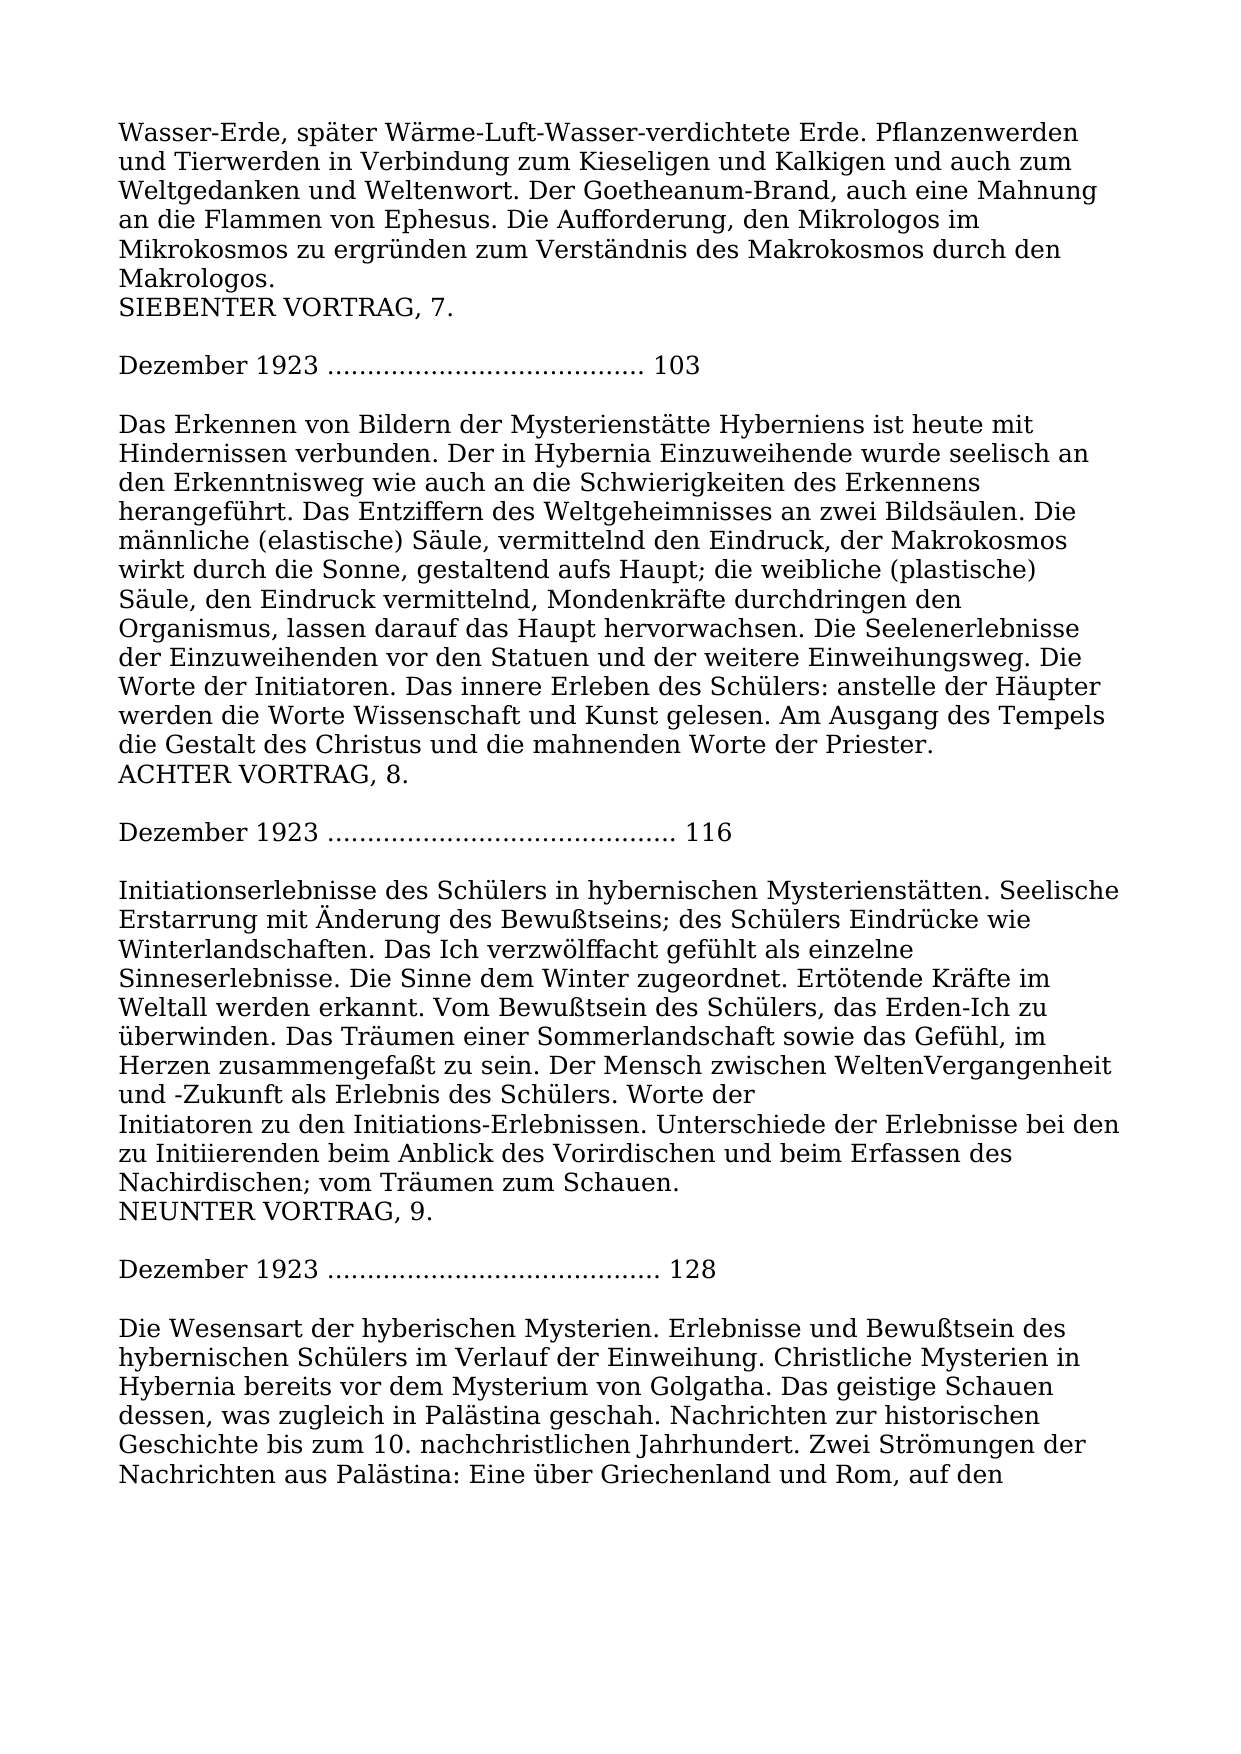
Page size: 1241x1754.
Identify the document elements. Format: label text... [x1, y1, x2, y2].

text Säule, den Eindruck vermittelnd, Mondenkräfte durchdringen den [118, 585, 1122, 614]
text der Einzuweihenden vor den Statuen und der weitere Einweihungsweg. Die [118, 643, 1122, 672]
text Initiationserlebnisse des Schülers in hybernischen Mysterienstätten. Seelische [118, 876, 1122, 906]
text werden die Worte Wissenschaft und Kunst gelesen. Am Ausgang des Tempels [118, 701, 1122, 731]
text Makrologos. [118, 264, 1122, 293]
text dessen, was zugleich in Palästina geschah. Nachrichten zur historischen [118, 1401, 1122, 1431]
text Worte der Initiatoren. Das innere Erleben des Schülers: anstelle der Häupter [118, 672, 1122, 701]
text Nachirdischen; vom Träumen zum Schauen. [118, 1168, 1122, 1197]
text Sinneserlebnisse. Die Sinne dem Winter zugeordnet. Ertötende Kräfte im [118, 964, 1122, 993]
text Nachrichten aus Palästina: Eine über Griechenland und Rom, auf den [118, 1460, 1122, 1489]
text den Erkenntnisweg wie auch an die Schwierigkeiten des Erkennens [118, 468, 1122, 497]
text Initiatoren zu den Initiations-Erlebnissen. Unterschiede der Erlebnisse bei den [118, 1110, 1122, 1139]
text Winterlandschaften. Das Ich verzwölffacht gefühlt als einzelne [118, 935, 1122, 964]
text Das Erkennen von Bildern der Mysterienstätte Hyberniens ist heute mit [118, 410, 1122, 439]
text Hybernia bereits vor dem Mysterium von Golgatha. Das geistige Schauen [118, 1372, 1122, 1401]
text Hindernissen verbunden. Der in Hybernia Einzuweihende wurde seelisch an [118, 439, 1122, 468]
text Dezember 1923 ............................................ 116 [118, 818, 1122, 847]
text SIEBENTER VORTRAG, 7. [118, 293, 1122, 322]
text herangeführt. Das Entziffern des Weltgeheimnisses an zwei Bildsäulen. Die [118, 497, 1122, 526]
text Wasser-Erde, später Wärme-Luft-Wasser-verdichtete Erde. Pflanzenwerden [118, 118, 1122, 147]
text NEUNTER VORTRAG, 9. [118, 1197, 1122, 1226]
text Geschichte bis zum 10. nachchristlichen Jahrhundert. Zwei Strömungen der [118, 1431, 1122, 1460]
text Weltall werden erkannt. Vom Bewußtsein des Schülers, das Erden-Ich zu [118, 993, 1122, 1022]
text Herzen zusammengefaßt zu sein. Der Mensch zwischen WeltenVergangenheit und -Zukunft als Erlebnis des Schülers. Worte der [118, 1051, 1122, 1110]
text Die Wesensart der hyberischen Mysterien. Erlebnisse und Bewußtsein des [118, 1314, 1122, 1343]
text Organismus, lassen darauf das Haupt hervorwachsen. Die Seelenerlebnisse [118, 614, 1122, 643]
text männliche (elastische) Säule, vermittelnd den Eindruck, der Makrokosmos [118, 526, 1122, 556]
text an die Flammen von Ephesus. Die Aufforderung, den Mikrologos im [118, 206, 1122, 235]
text ACHTER VORTRAG, 8. [118, 760, 1122, 789]
text Erstarrung mit Änderung des Bewußtseins; des Schülers Eindrücke wie [118, 906, 1122, 935]
text überwinden. Das Träumen einer Sommerlandschaft sowie das Gefühl, im [118, 1022, 1122, 1051]
text die Gestalt des Christus und die mahnenden Worte der Priester. [118, 731, 1122, 760]
text wirkt durch die Sonne, gestaltend aufs Haupt; die weibliche (plastische) [118, 556, 1122, 585]
text zu Initiierenden beim Anblick des Vorirdischen und beim Erfassen des [118, 1139, 1122, 1168]
text Dezember 1923 .......................................... 128 [118, 1256, 1122, 1285]
text Mikrokosmos zu ergründen zum Verständnis des Makrokosmos durch den [118, 235, 1122, 264]
text Dezember 1923 ........................................ 103 [118, 351, 1122, 381]
text Weltgedanken und Weltenwort. Der Goetheanum-Brand, auch eine Mahnung [118, 176, 1122, 206]
text hybernischen Schülers im Verlauf der Einweihung. Christliche Mysterien in [118, 1343, 1122, 1372]
text und Tierwerden in Verbindung zum Kieseligen und Kalkigen und auch zum [118, 147, 1122, 176]
